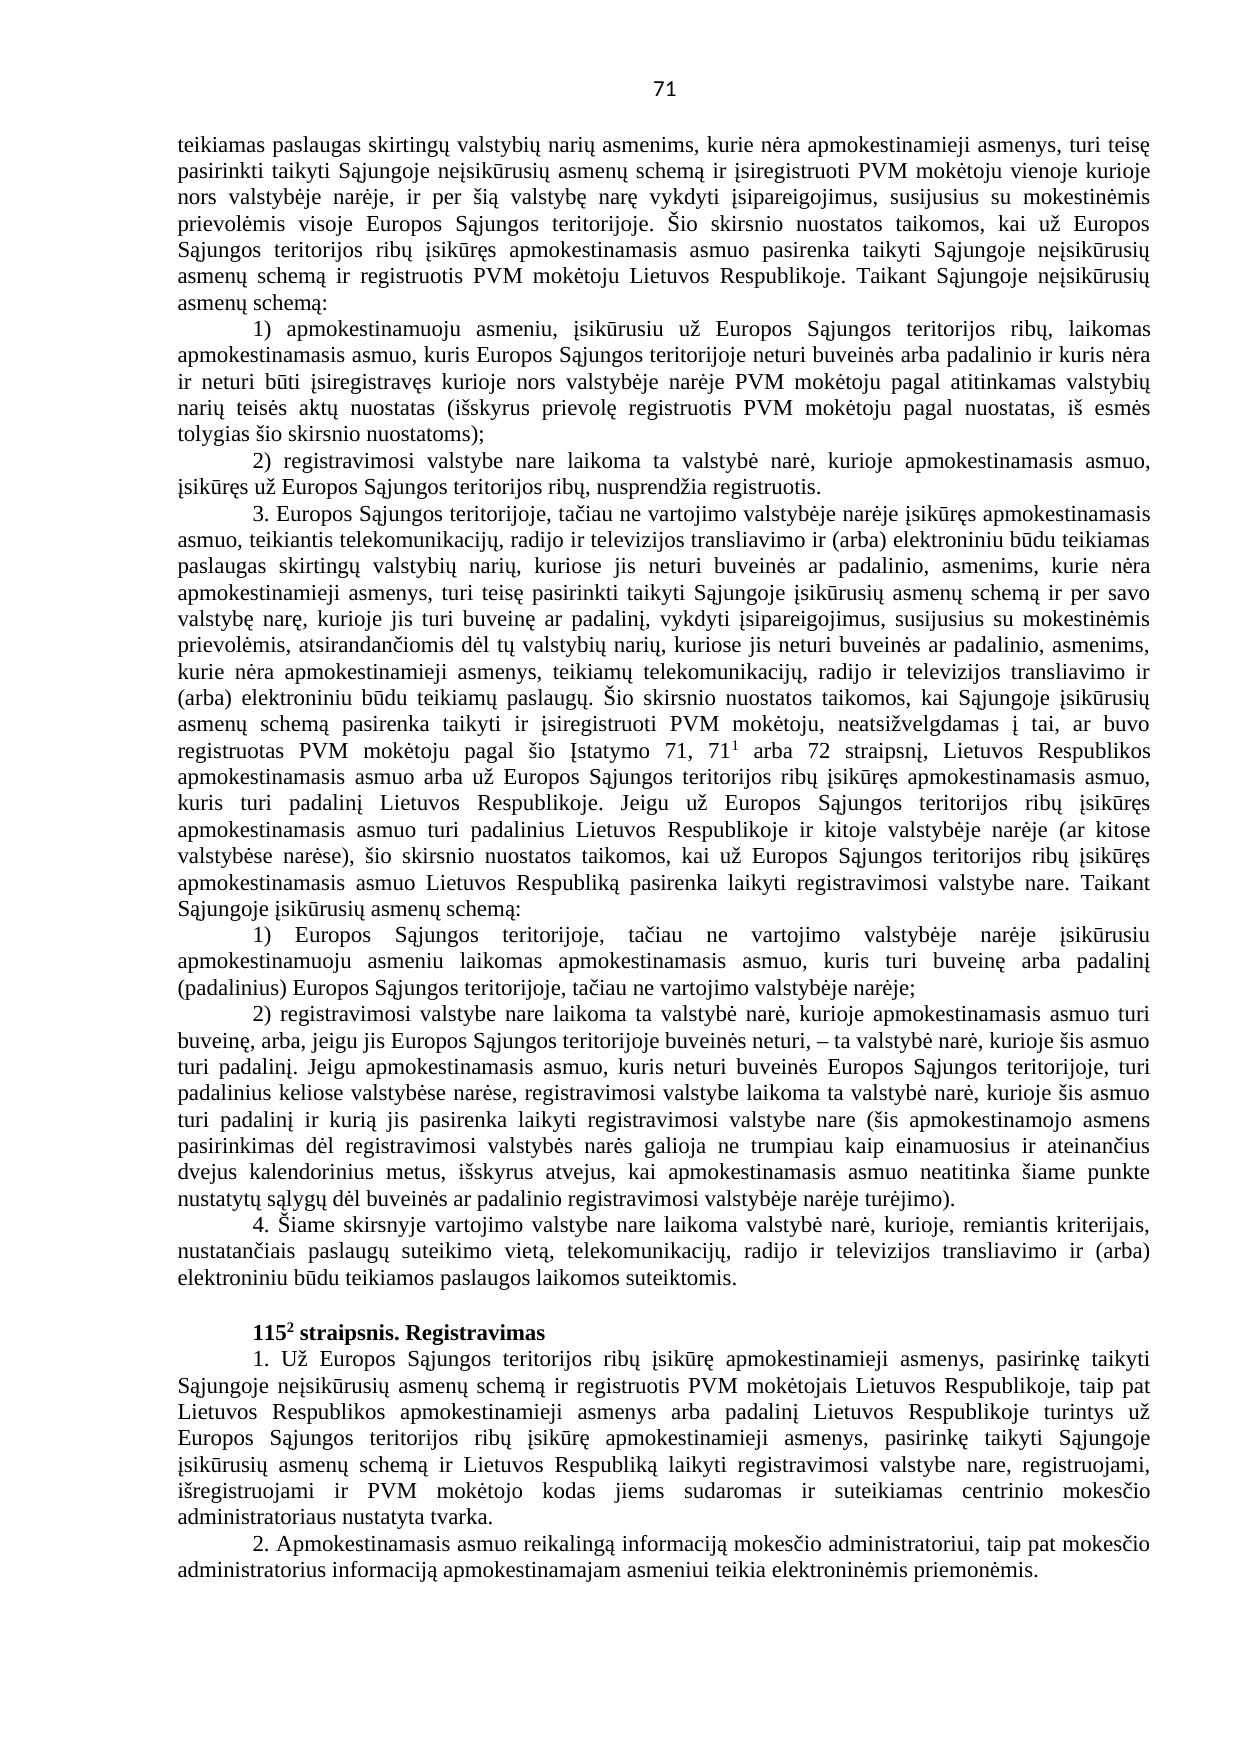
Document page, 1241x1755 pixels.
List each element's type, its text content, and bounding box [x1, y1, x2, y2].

text 2) registravimosi valstybe nare laikoma ta valstybė narė, kurioje apmokestinamasis asmuo turi buveinę, arba, jeigu jis Europos Sąjungos teritorijoje buveinės neturi, – ta valstybė narė, kurioje šis asmuo turi padalinį. Jeigu apmokestinamasis asmuo, kuris neturi buveinės Europos Sąjungos teritorijoje, turi padalinius keliose valstybėse narėse, registravimosi valstybe laikoma ta valstybė narė, kurioje šis asmuo turi padalinį ir kurią jis pasirenka laikyti registravimosi valstybe nare (šis apmokestinamojo asmens pasirinkimas dėl registravimosi valstybės narės galioja ne trumpiau kaip einamuosius ir ateinančius dvejus kalendorinius metus, išskyrus atvejus, kai apmokestinamasis asmuo neatitinka šiame punkte nustatytų sąlygų dėl buveinės ar padalinio registravimosi valstybėje narėje turėjimo). [177, 1000, 1152, 1211]
text 4. Šiame skirsnyje vartojimo valstybe nare laikoma valstybė narė, kurioje, remiantis kriterijais, nustatančiais paslaugų suteikimo vietą, telekomunikacijų, radijo ir televizijos transliavimo ir (arba) elektroniniu būdu teikiamos paslaugos laikomos suteiktomis. [177, 1211, 1152, 1290]
text 2. Apmokestinamasis asmuo reikalingą informaciją mokesčio administratoriui, taip pat mokesčio administratorius informaciją apmokestinamajam asmeniui teikia elektroninėmis priemonėmis. [177, 1530, 1152, 1582]
text 1. Už Europos Sąjungos teritorijos ribų įsikūrę apmokestinamieji asmenys, pasirinkę taikyti Sąjungoje neįsikūrusių asmenų schemą ir registruotis PVM mokėtojais Lietuvos Respublikoje, taip pat Lietuvos Respublikos apmokestinamieji asmenys arba padalinį Lietuvos Respublikoje turintys už Europos Sąjungos teritorijos ribų įsikūrę apmokestinamieji asmenys, pasirinkę taikyti Sąjungoje įsikūrusių asmenų schemą ir Lietuvos Respubliką laikyti registravimosi valstybe nare, registruojami, išregistruojami ir PVM mokėtojo kodas jiems sudaromas ir suteikiamas centrinio mokesčio administratoriaus nustatyta tvarka. [177, 1345, 1152, 1530]
text 1) Europos Sąjungos teritorijoje, tačiau ne vartojimo valstybėje narėje įsikūrusiu apmokestinamuoju asmeniu laikomas apmokestinamasis asmuo, kuris turi buveinę arba padalinį (padalinius) Europos Sąjungos teritorijoje, tačiau ne vartojimo valstybėje narėje; [177, 921, 1152, 1000]
text teikiamas paslaugas skirtingų valstybių narių asmenims, kurie nėra apmokestinamieji asmenys, turi teisę pasirinkti taikyti Sąjungoje neįsikūrusių asmenų schemą ir įsiregistruoti PVM mokėtoju vienoje kurioje nors valstybėje narėje, ir per šią valstybę narę vykdyti įsipareigojimus, susijusius su mokestinėmis prievolėmis visoje Europos Sąjungos teritorijoje. Šio skirsnio nuostatos taikomos, kai už Europos Sąjungos teritorijos ribų įsikūręs apmokestinamasis asmuo pasirenka taikyti Sąjungoje neįsikūrusių asmenų schemą ir registruotis PVM mokėtoju Lietuvos Respublikoje. Taikant Sąjungoje neįsikūrusių asmenų schemą: [177, 131, 1152, 315]
text 1) apmokestinamuoju asmeniu, įsikūrusiu už Europos Sąjungos teritorijos ribų, laikomas apmokestinamasis asmuo, kuris Europos Sąjungos teritorijoje neturi buveinės arba padalinio ir kuris nėra ir neturi būti įsiregistravęs kurioje nors valstybėje narėje PVM mokėtoju pagal atitinkamas valstybių narių teisės aktų nuostatas (išskyrus prievolę registruotis PVM mokėtoju pagal nuostatas, iš esmės tolygias šio skirsnio nuostatoms); [177, 315, 1152, 447]
text 1152 straipsnis. Registravimas [177, 1319, 1152, 1345]
text 2) registravimosi valstybe nare laikoma ta valstybė narė, kurioje apmokestinamasis asmuo, įsikūręs už Europos Sąjungos teritorijos ribų, nusprendžia registruotis. [177, 447, 1152, 499]
text 3. Europos Sąjungos teritorijoje, tačiau ne vartojimo valstybėje narėje įsikūręs apmokestinamasis asmuo, teikiantis telekomunikacijų, radijo ir televizijos transliavimo ir (arba) elektroniniu būdu teikiamas paslaugas skirtingų valstybių narių, kuriose jis neturi buveinės ar padalinio, asmenims, kurie nėra apmokestinamieji asmenys, turi teisę pasirinkti taikyti Sąjungoje įsikūrusių asmenų schemą ir per savo valstybę narę, kurioje jis turi buveinę ar padalinį, vykdyti įsipareigojimus, susijusius su mokestinėmis prievolėmis, atsirandančiomis dėl tų valstybių narių, kuriose jis neturi buveinės ar padalinio, asmenims, kurie nėra apmokestinamieji asmenys, teikiamų telekomunikacijų, radijo ir televizijos transliavimo ir (arba) elektroniniu būdu teikiamų paslaugų. Šio skirsnio nuostatos taikomos, kai Sąjungoje įsikūrusių asmenų schemą pasirenka taikyti ir įsiregistruoti PVM mokėtoju, neatsižvelgdamas į tai, ar buvo registruotas PVM mokėtoju pagal šio Įstatymo 71, 711 arba 72 straipsnį, Lietuvos Respublikos apmokestinamasis asmuo arba už Europos Sąjungos teritorijos ribų įsikūręs apmokestinamasis asmuo, kuris turi padalinį Lietuvos Respublikoje. Jeigu už Europos Sąjungos teritorijos ribų įsikūręs apmokestinamasis asmuo turi padalinius Lietuvos Respublikoje ir kitoje valstybėje narėje (ar kitose valstybėse narėse), šio skirsnio nuostatos taikomos, kai už Europos Sąjungos teritorijos ribų įsikūręs apmokestinamasis asmuo Lietuvos Respubliką pasirenka laikyti registravimosi valstybe nare. Taikant Sąjungoje įsikūrusių asmenų schemą: [177, 499, 1152, 921]
